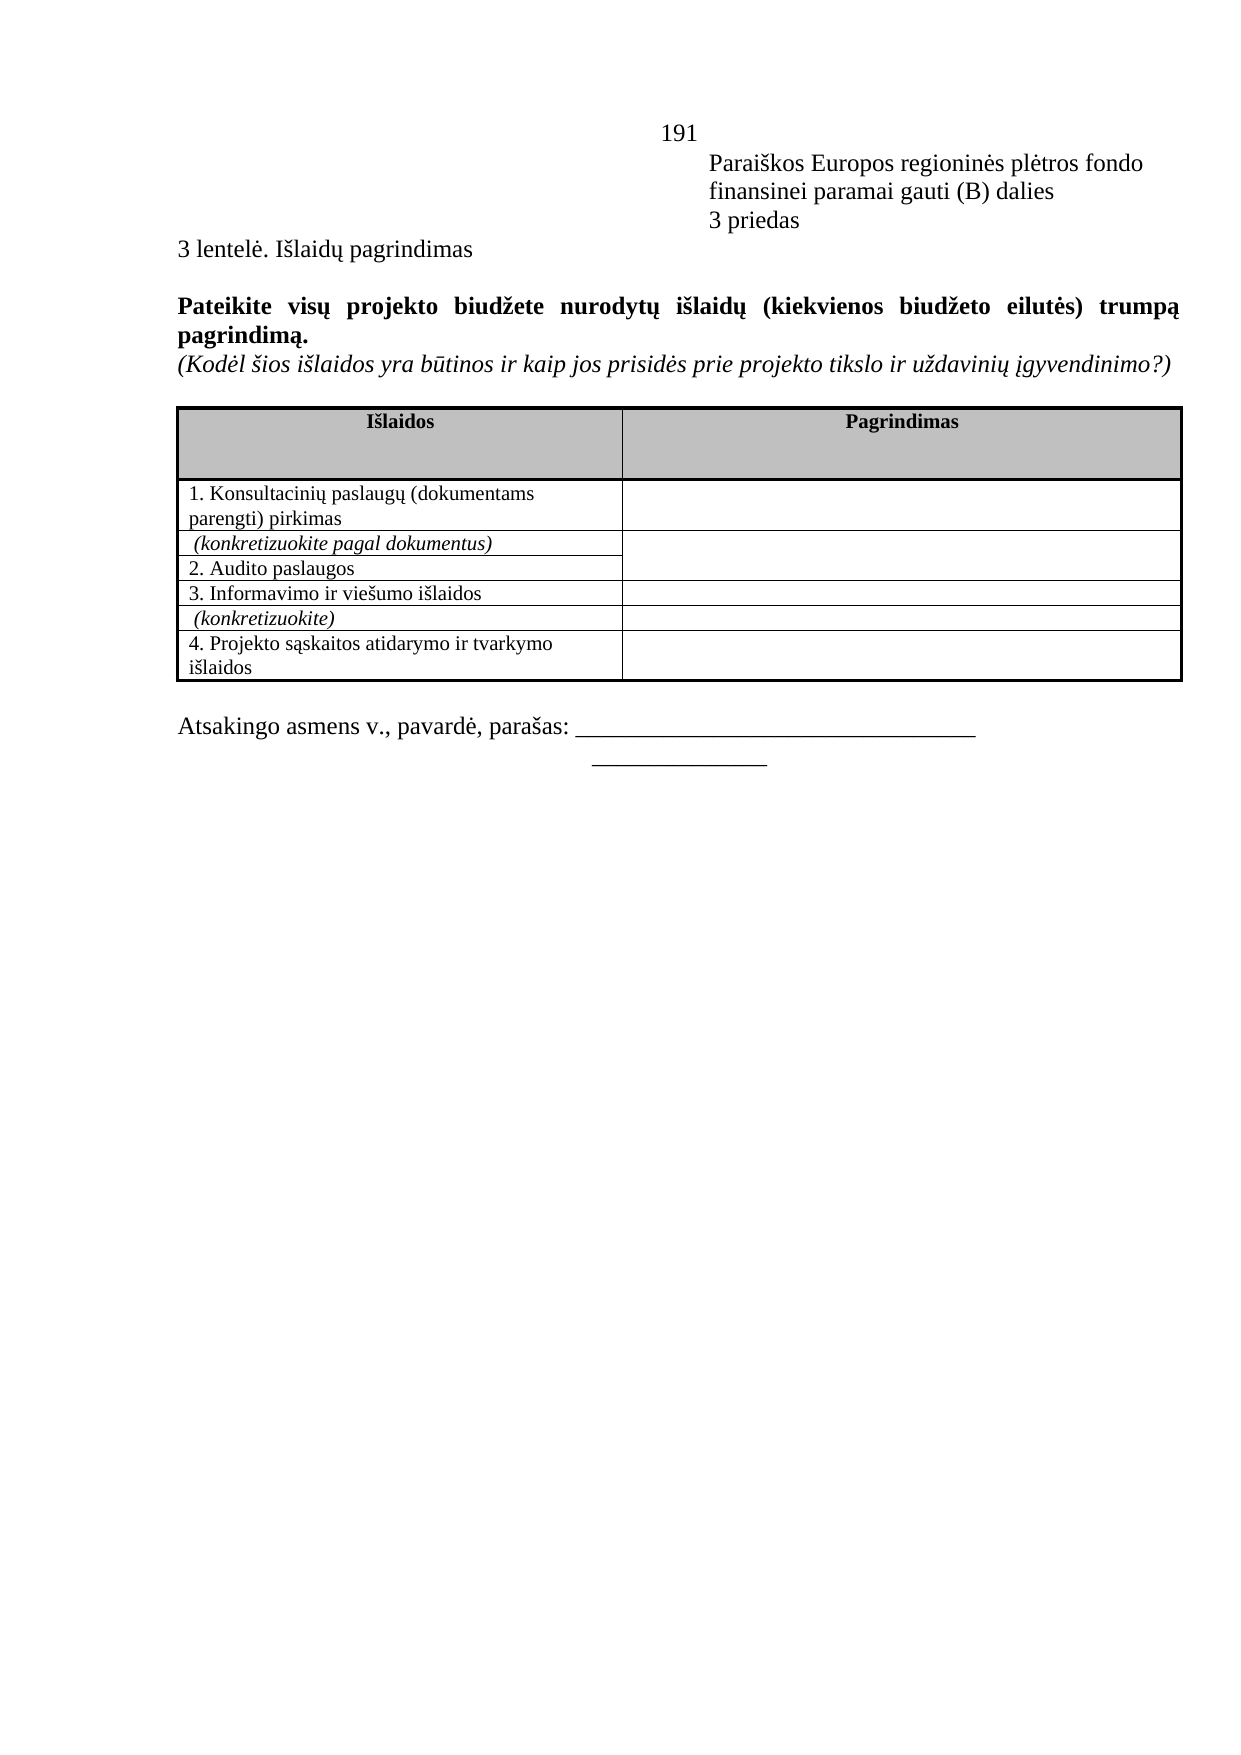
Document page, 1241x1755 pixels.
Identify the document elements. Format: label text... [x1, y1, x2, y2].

table_cell [623, 555, 1180, 580]
table_cell 1. Konsultacinių paslaugų (dokumentams parengti) pirkimas [179, 481, 622, 529]
table_header Pagrindimas [623, 410, 1180, 478]
table_header Išlaidos [179, 410, 622, 478]
table_cell 4. Projekto sąskaitos atidarymo ir tvarkymo išlaidos [179, 631, 622, 679]
text Paraiškos Europos regioninės plėtros fondo [709, 148, 1181, 176]
table_cell (konkretizuokite pagal dokumentus) [179, 531, 622, 554]
table_cell [623, 531, 1180, 554]
table_cell (konkretizuokite) [179, 606, 622, 630]
text ______________ [177, 740, 1181, 768]
text Atsakingo asmens v., pavardė, parašas: ________________________________ [177, 711, 1181, 740]
table_cell [623, 481, 1180, 529]
text 3 lentelė. Išlaidų pagrindimas [177, 234, 1181, 263]
text Pateikite visų projekto biudžete nurodytų išlaidų (kiekvienos biudžeto eilutės) trumpą pagrindimą. [177, 291, 1181, 349]
text finansinei paramai gauti (B) dalies [177, 176, 1181, 205]
table_cell 2. Audito paslaugos [179, 556, 622, 580]
table_cell [623, 581, 1180, 605]
table_cell [623, 606, 1180, 630]
table_cell [623, 631, 1180, 679]
text (Kodėl šios išlaidos yra būtinos ir kaip jos prisidės prie projekto tikslo ir uždavinių įgyvendinimo?) [177, 349, 1181, 378]
text 3 priedas [177, 205, 1181, 234]
table_cell 3. Informavimo ir viešumo išlaidos [179, 581, 622, 605]
